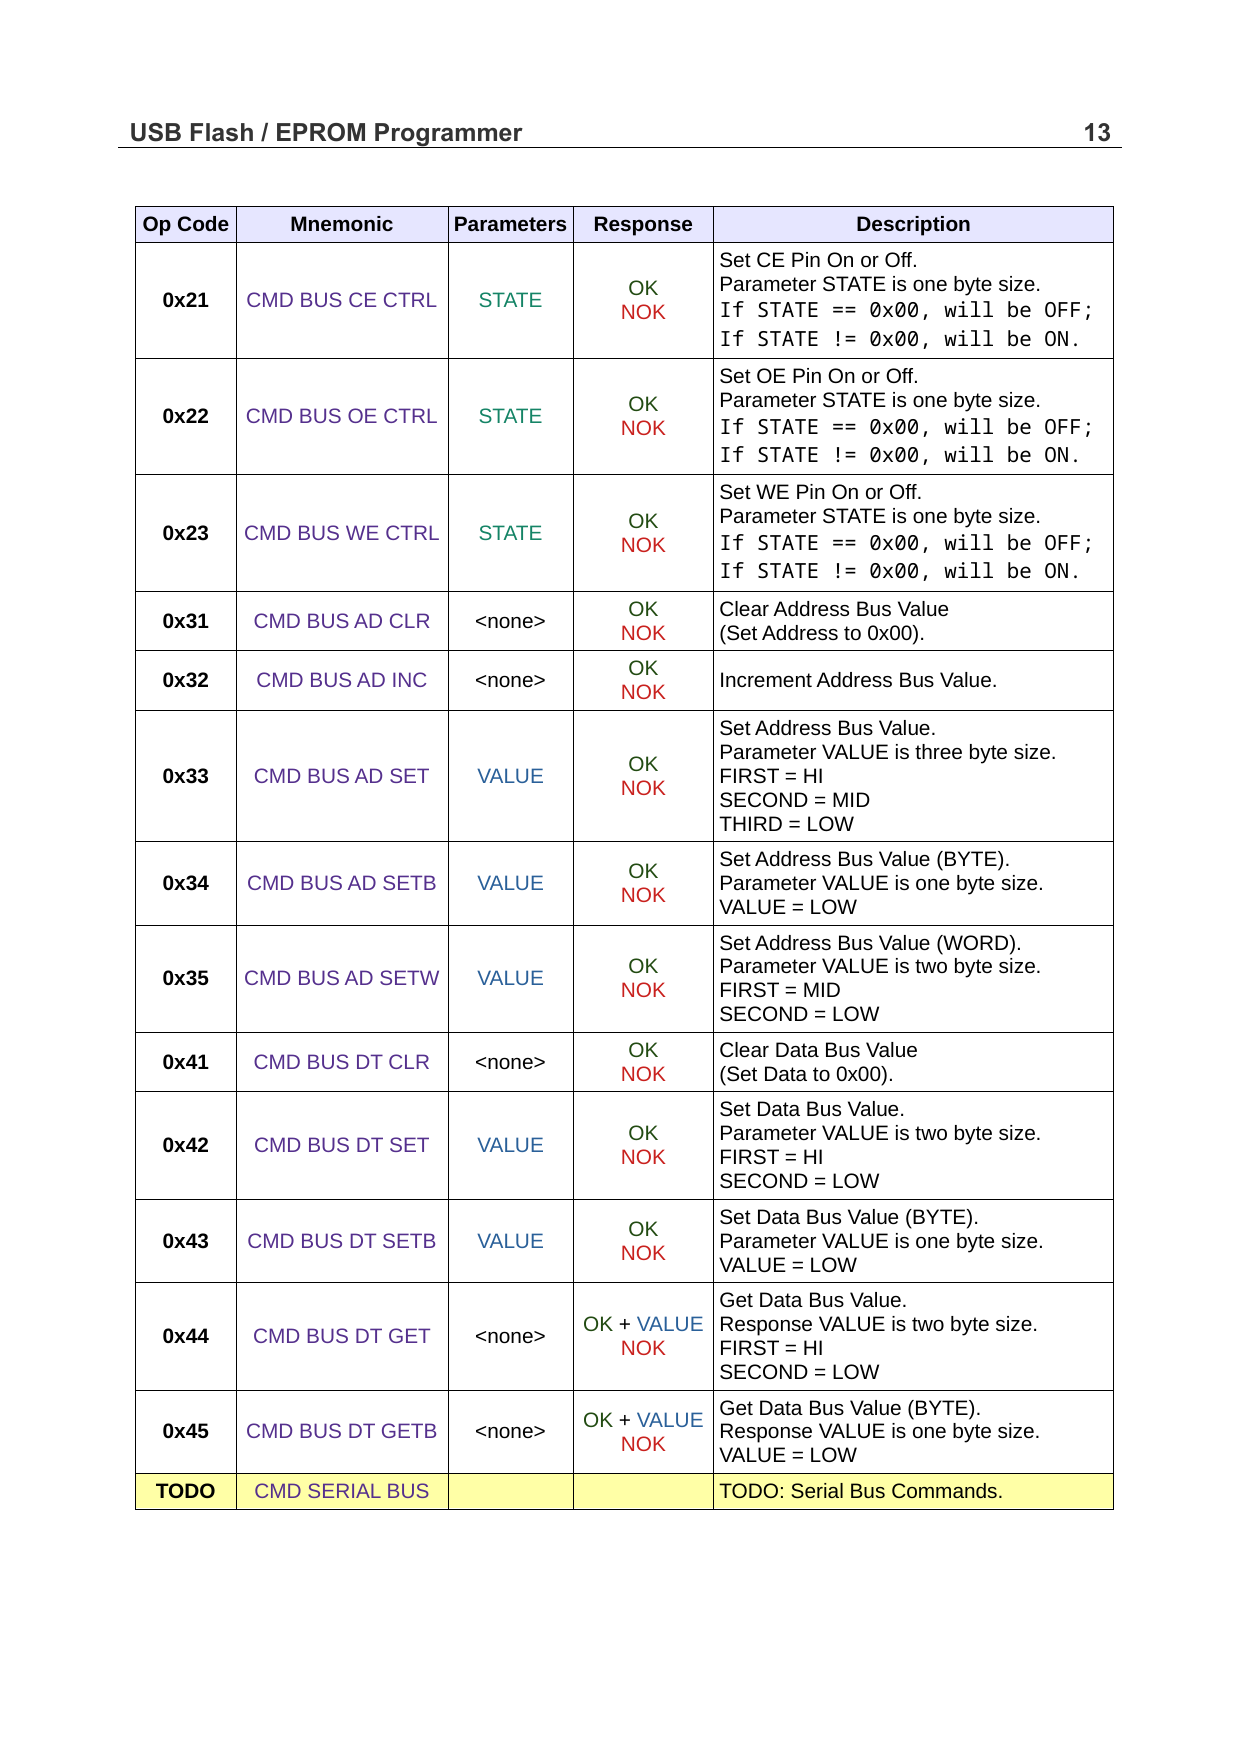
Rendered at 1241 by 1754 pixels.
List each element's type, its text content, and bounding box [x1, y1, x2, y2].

table_cell Increment Address Bus Value. [714, 651, 1113, 710]
table_cell 0x21 [136, 243, 236, 358]
table_cell TODO [136, 1474, 236, 1508]
table_cell Set Address Bus Value (WORD). Parameter VALUE is two byte size. FIRST = MID SECOND = LOW [714, 926, 1113, 1032]
table_cell Set Data Bus Value. Parameter VALUE is two byte size. FIRST = HI SECOND = LOW [714, 1092, 1113, 1199]
table_header Description [714, 207, 1113, 242]
table_cell 0x23 [136, 475, 236, 591]
table_cell Clear Data Bus Value (Set Data to 0x00). [714, 1033, 1113, 1091]
table_cell <none> [449, 1033, 573, 1091]
table_cell 0x42 [136, 1092, 236, 1199]
table_cell CMD BUS AD SET [237, 711, 448, 841]
table_cell <none> [449, 651, 573, 710]
table_cell Get Data Bus Value. Response VALUE is two byte size. FIRST = HI SECOND = LOW [714, 1283, 1113, 1389]
table_cell OK NOK [574, 243, 713, 358]
table_cell OK NOK [574, 842, 713, 924]
table_cell Set CE Pin On or Off. Parameter STATE is one byte size. If STATE == 0x00, will be OFF; If STATE != 0x00, will be ON. [714, 243, 1113, 358]
table_cell CMD BUS DT GETB [237, 1391, 448, 1473]
table_cell Set Address Bus Value. Parameter VALUE is three byte size. FIRST = HI SECOND = MID THIRD = LOW [714, 711, 1113, 841]
table_cell 0x22 [136, 359, 236, 474]
table_cell CMD BUS WE CTRL [237, 475, 448, 591]
table_cell CMD BUS DT CLR [237, 1033, 448, 1091]
table_header Op Code [136, 207, 236, 242]
table_cell 0x32 [136, 651, 236, 710]
table_cell OK NOK [574, 592, 713, 650]
table_cell VALUE [449, 1092, 573, 1199]
table_cell <none> [449, 592, 573, 650]
table_cell Get Data Bus Value (BYTE). Response VALUE is one byte size. VALUE = LOW [714, 1391, 1113, 1473]
table_cell OK NOK [574, 651, 713, 710]
table_cell [574, 1474, 713, 1508]
table_cell STATE [449, 243, 573, 358]
table_cell 0x31 [136, 592, 236, 650]
table_cell [449, 1474, 573, 1508]
table_cell OK NOK [574, 1200, 713, 1282]
table_cell OK NOK [574, 1092, 713, 1199]
table_cell 0x35 [136, 926, 236, 1032]
table_cell CMD BUS AD SETW [237, 926, 448, 1032]
table_cell 0x43 [136, 1200, 236, 1282]
table_header Response [574, 207, 713, 242]
table_cell OK NOK [574, 711, 713, 841]
table_cell STATE [449, 359, 573, 474]
table_cell Clear Address Bus Value (Set Address to 0x00). [714, 592, 1113, 650]
table_cell OK NOK [574, 475, 713, 591]
table_header Parameters [449, 207, 573, 242]
table_cell VALUE [449, 711, 573, 841]
table_cell Set OE Pin On or Off. Parameter STATE is one byte size. If STATE == 0x00, will be OFF; If STATE != 0x00, will be ON. [714, 359, 1113, 474]
table_cell STATE [449, 475, 573, 591]
table_cell Set WE Pin On or Off. Parameter STATE is one byte size. If STATE == 0x00, will be OFF; If STATE != 0x00, will be ON. [714, 475, 1113, 591]
table_cell VALUE [449, 1200, 573, 1282]
table_cell CMD BUS CE CTRL [237, 243, 448, 358]
table_cell CMD BUS AD SETB [237, 842, 448, 924]
table_cell CMD BUS DT SET [237, 1092, 448, 1199]
table_cell 0x45 [136, 1391, 236, 1473]
table_cell <none> [449, 1391, 573, 1473]
table_cell 0x41 [136, 1033, 236, 1091]
table_cell OK NOK [574, 1033, 713, 1091]
table_cell OK + VALUE NOK [574, 1391, 713, 1473]
table_cell CMD BUS AD INC [237, 651, 448, 710]
table_cell 0x34 [136, 842, 236, 924]
table_cell OK + VALUE NOK [574, 1283, 713, 1389]
table_cell 0x33 [136, 711, 236, 841]
table_cell OK NOK [574, 926, 713, 1032]
table_cell CMD SERIAL BUS [237, 1474, 448, 1508]
table_cell 0x44 [136, 1283, 236, 1389]
table_cell VALUE [449, 842, 573, 924]
table_cell OK NOK [574, 359, 713, 474]
table_cell Set Address Bus Value (BYTE). Parameter VALUE is one byte size. VALUE = LOW [714, 842, 1113, 924]
table_cell CMD BUS DT GET [237, 1283, 448, 1389]
table_cell CMD BUS OE CTRL [237, 359, 448, 474]
table_header Mnemonic [237, 207, 448, 242]
table_cell <none> [449, 1283, 573, 1389]
table_cell CMD BUS DT SETB [237, 1200, 448, 1282]
table_cell CMD BUS AD CLR [237, 592, 448, 650]
table_cell VALUE [449, 926, 573, 1032]
table_cell TODO: Serial Bus Commands. [714, 1474, 1113, 1508]
table_cell Set Data Bus Value (BYTE). Parameter VALUE is one byte size. VALUE = LOW [714, 1200, 1113, 1282]
